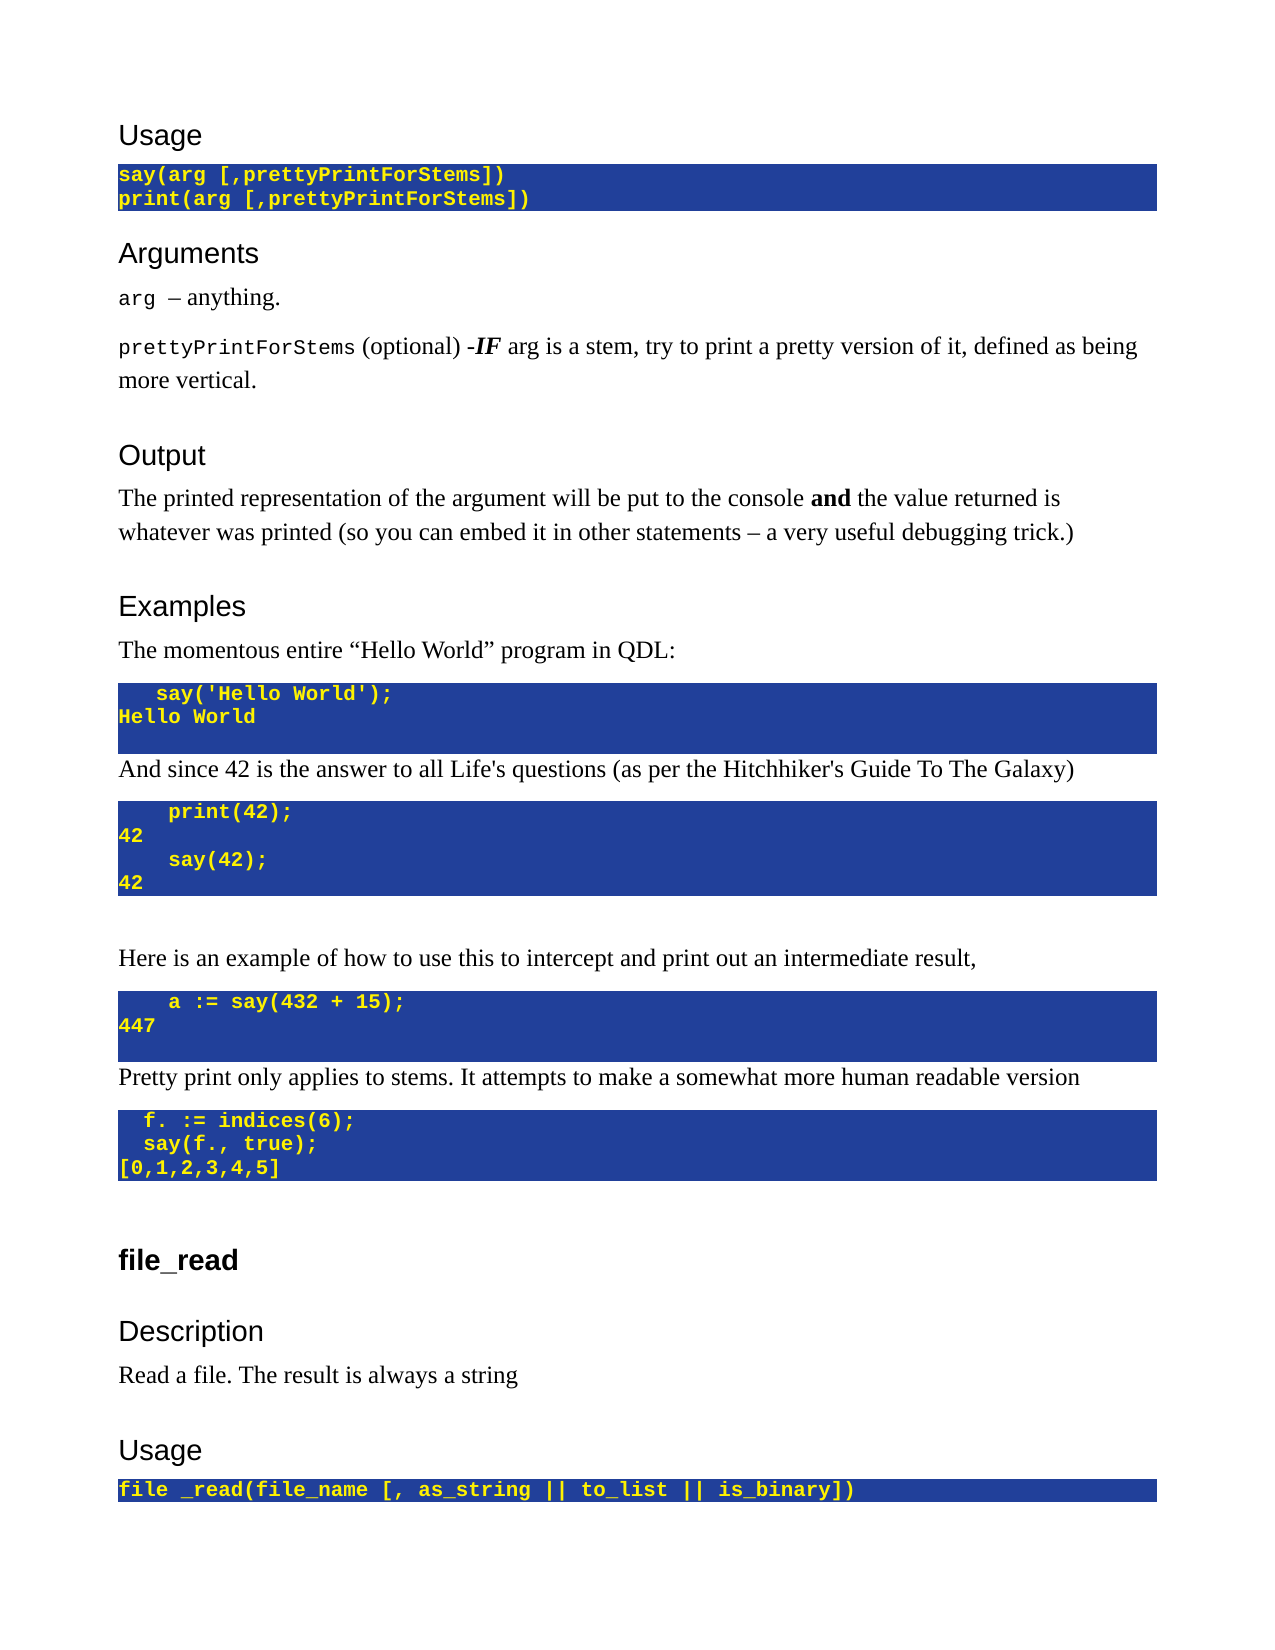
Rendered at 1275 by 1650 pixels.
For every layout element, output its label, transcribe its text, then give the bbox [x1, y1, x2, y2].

text Read a file. The result is always a string [118, 1360, 1157, 1389]
text Here is an example of how to use this to intercept and print out an intermediate result, [118, 943, 1157, 972]
subtitle Usage [118, 118, 1157, 152]
text print(arg [,prettyPrintForStems]) [118, 188, 1157, 211]
text say('Hello World'); [118, 683, 1157, 706]
subtitle Usage [118, 1433, 1157, 1466]
text say(42); [118, 849, 1157, 872]
text And since 42 is the answer to all Life's questions (as per the Hitchhiker's Guide To The Galaxy) [118, 754, 1157, 782]
text 42 [118, 872, 1157, 896]
text print(42); [118, 801, 1157, 825]
text prettyPrintForStems (optional) -IF arg is a stem, try to print a pretty version of it, defined as being more vertical. [118, 331, 1157, 394]
text arg – anything. [118, 282, 1157, 312]
text The printed representation of the argument will be put to the console and the value returned is whatever was printed (so you can embed it in other statements – a very useful debugging trick.) [118, 483, 1157, 545]
subtitle file_read [118, 1243, 1157, 1277]
text say(arg [,prettyPrintForStems]) [118, 164, 1157, 188]
subtitle Output [118, 437, 1157, 471]
text say(f., true); [118, 1133, 1157, 1157]
text [0,1,2,3,4,5] [118, 1157, 1157, 1181]
text Hello World [118, 706, 1157, 730]
subtitle Examples [118, 589, 1157, 623]
text f. := indices(6); [118, 1110, 1157, 1133]
text 42 [118, 825, 1157, 849]
text 447 [118, 1015, 1157, 1038]
subtitle Description [118, 1314, 1157, 1348]
text The momentous entire “Hello World” program in QDL: [118, 635, 1157, 664]
text Pretty print only applies to stems. It attempts to make a somewhat more human readable version [118, 1062, 1157, 1091]
subtitle Arguments [118, 236, 1157, 270]
text a := say(432 + 15); [118, 991, 1157, 1015]
text file _read(file_name [, as_string || to_list || is_binary]) [118, 1479, 1157, 1502]
